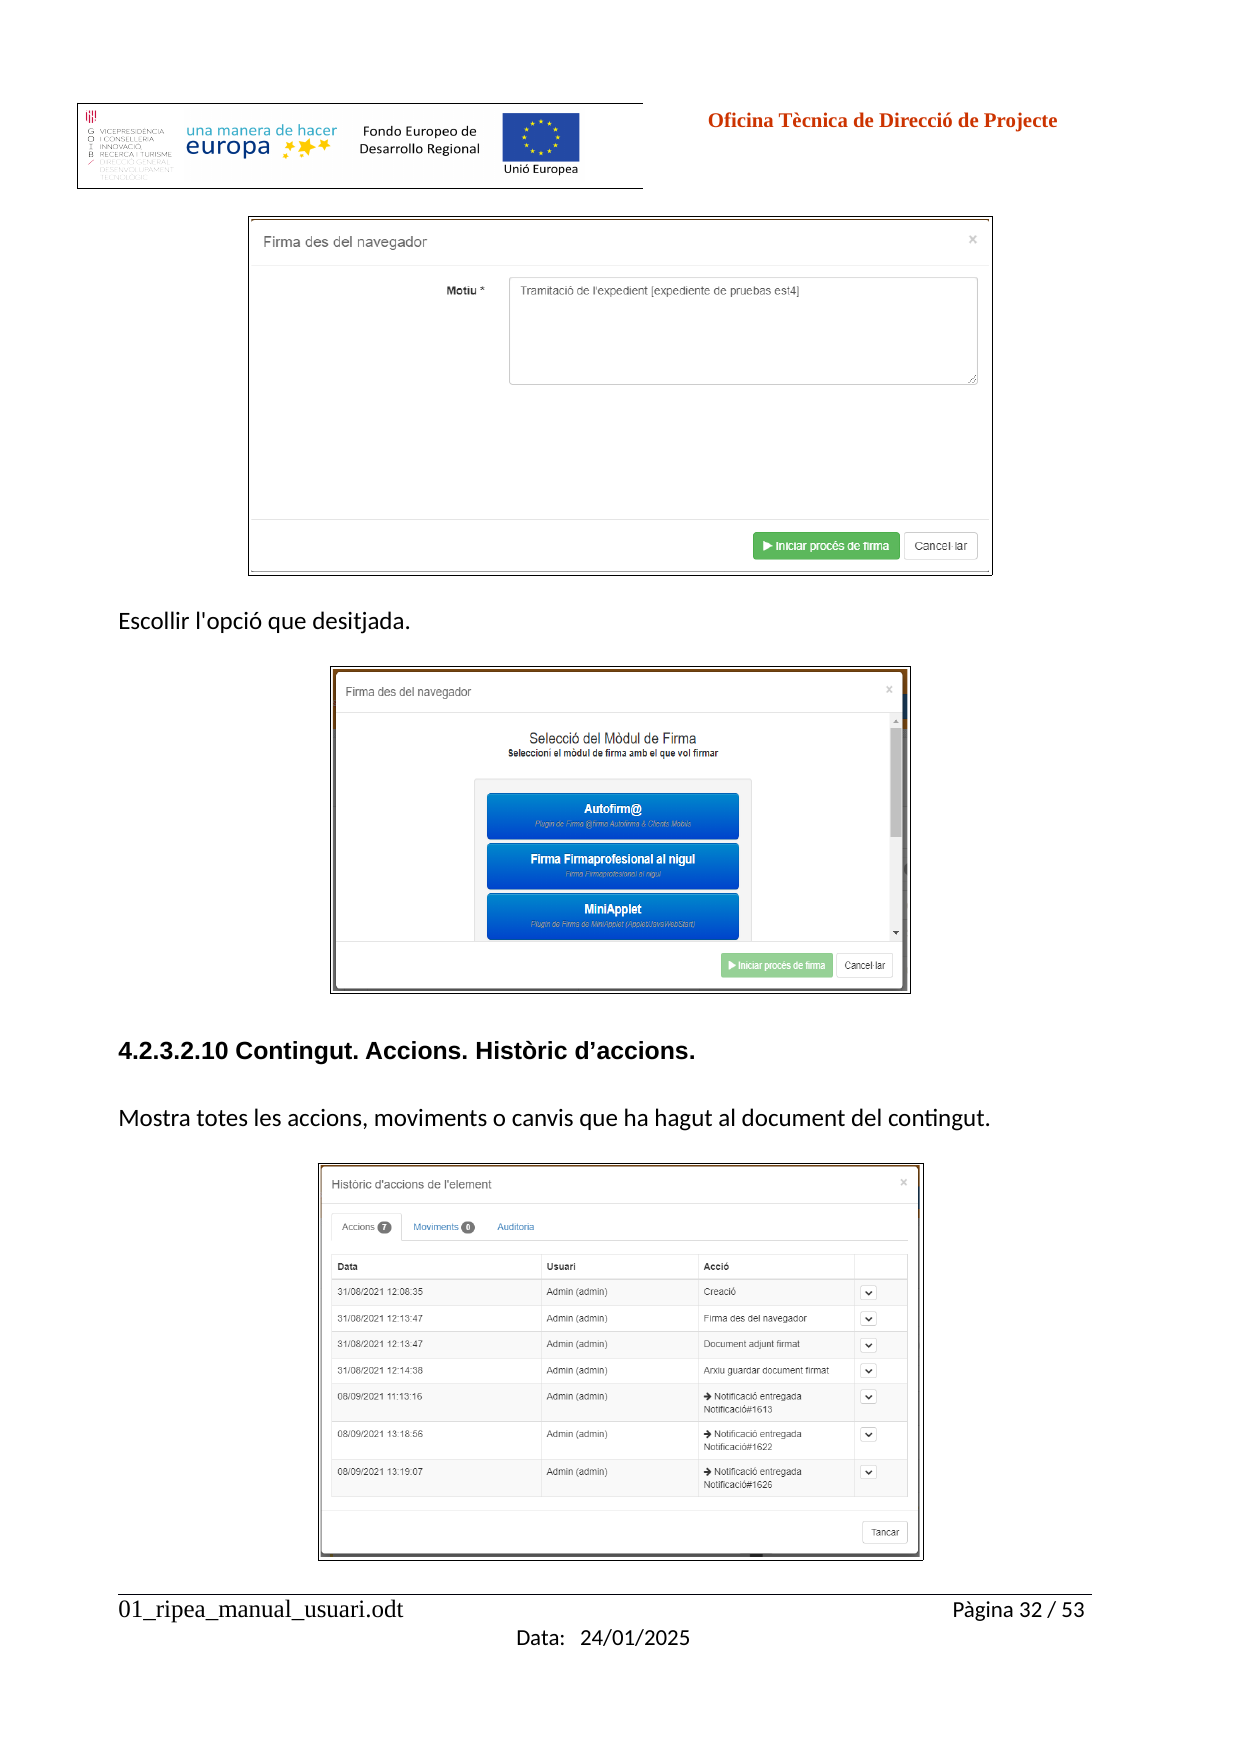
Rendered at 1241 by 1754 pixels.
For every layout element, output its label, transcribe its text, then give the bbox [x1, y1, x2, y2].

picture [251, 219, 989, 572]
picture [82, 108, 178, 182]
text Mostra totes les accions, moviments o canvis que ha hagut al document del contingut. [118, 1102, 1122, 1132]
picture [332, 669, 908, 991]
text Escollir l'opció que desitjada. [118, 605, 1122, 636]
picture [320, 1165, 920, 1557]
picture [184, 108, 585, 182]
subtitle 4.2.3.2.10 Contingut. Accions. Històric d’accions. [118, 1036, 1122, 1065]
